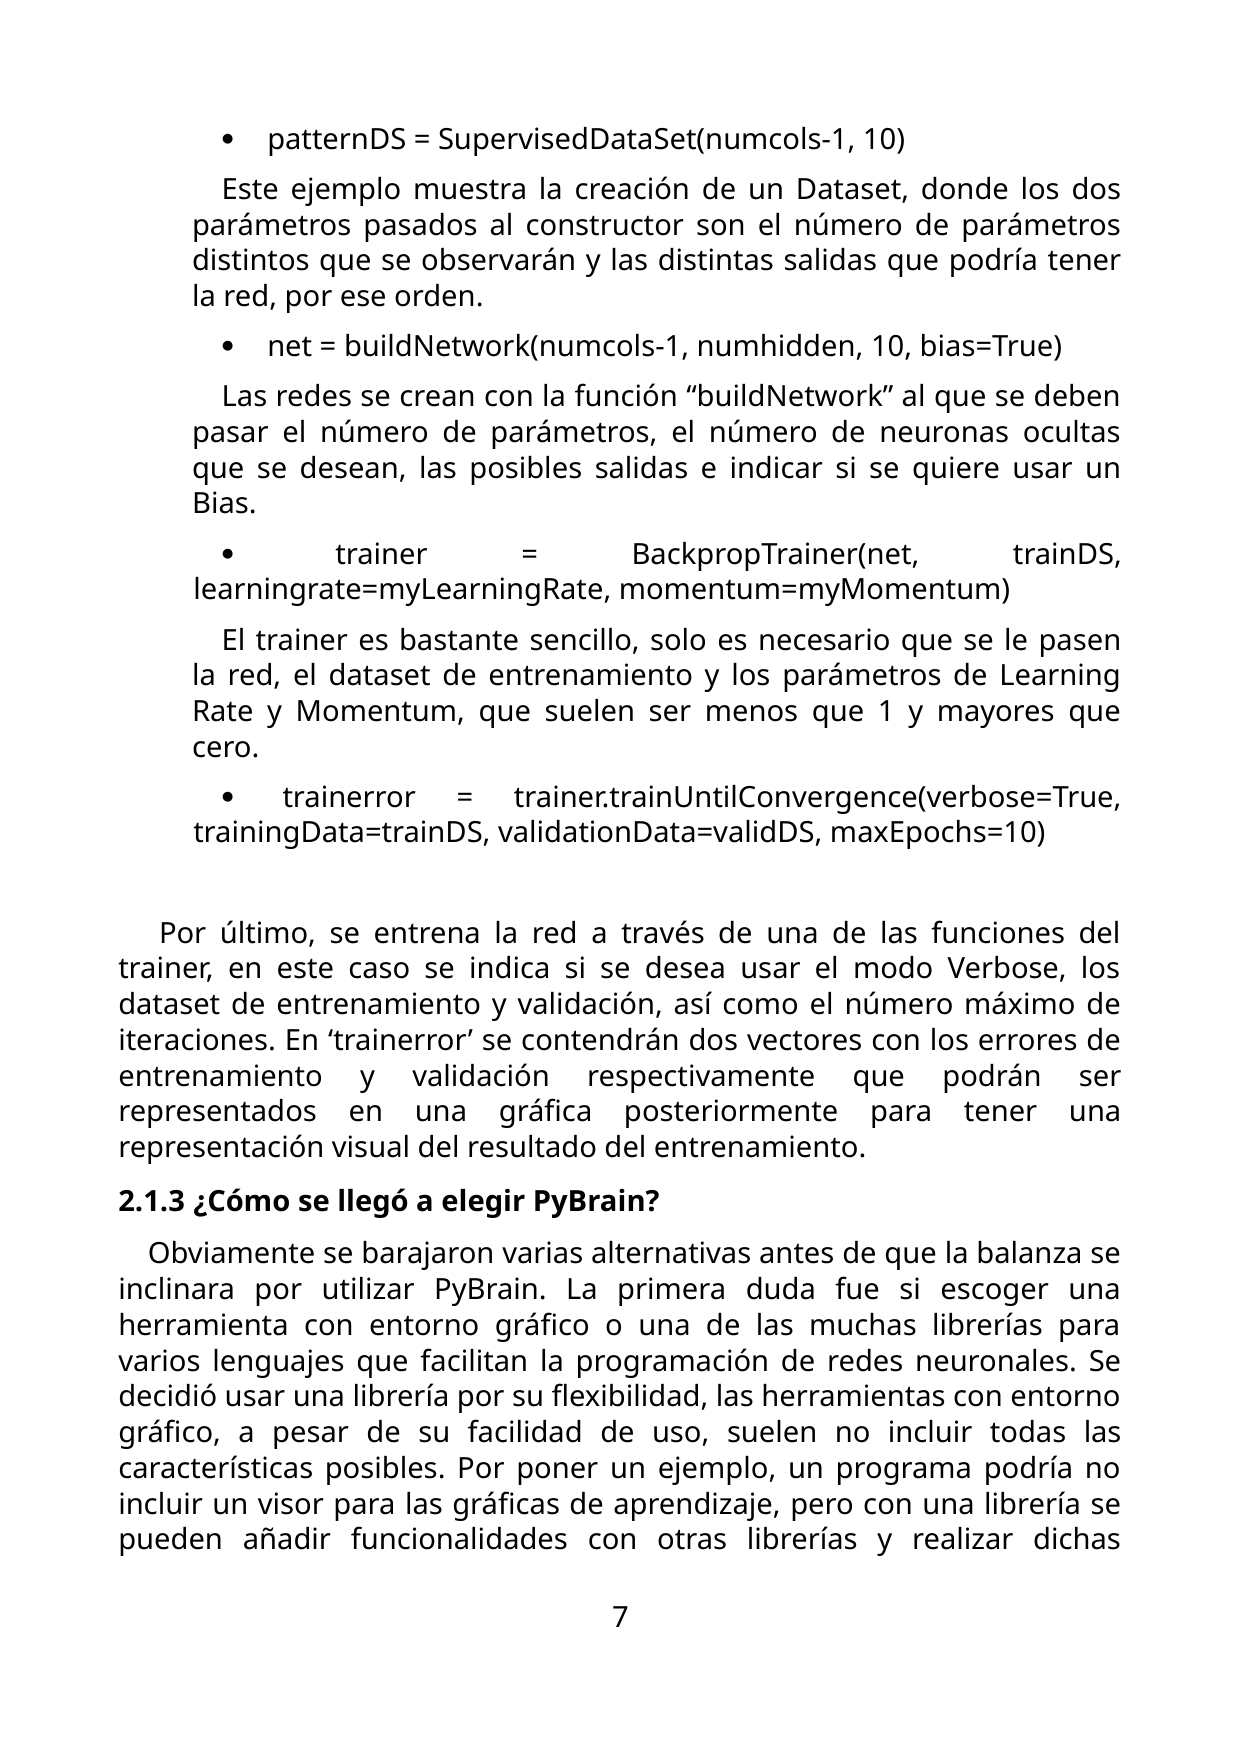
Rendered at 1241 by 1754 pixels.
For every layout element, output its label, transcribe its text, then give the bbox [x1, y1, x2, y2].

text · patternDS = SupervisedDataSet(numcols-1, 10) [193, 118, 1122, 158]
text · net = buildNetwork(numcols-1, numhidden, 10, bias=True) [193, 326, 1122, 365]
text · trainer = BackpropTrainer(net, trainDS, learningrate=myLearningRate, momentum=myMomentum) [193, 533, 1122, 608]
text Este ejemplo muestra la creación de un Dataset, donde los dos parámetros pasados al constructor son el número de parámetros distintos que se observarán y las distintas salidas que podría tener la red, por ese orden. [192, 168, 1122, 315]
text Por último, se entrena la red a través de una de las funciones del trainer, en este caso se indica si se desea usar el modo Verbose, los dataset de entrenamiento y validación, así como el número máximo de iteraciones. En ‘trainerror’ se contendrán dos vectores con los errores de entrenamiento y validación respectivamente que podrán ser representados en una gráfica posteriormente para tener una representación visual del resultado del entrenamiento. [118, 912, 1122, 1166]
text Las redes se crean con la función “buildNetwork” al que se deben pasar el número de parámetros, el número de neuronas ocultas que se desean, las posibles salidas e indicar si se quiere usar un Bias. [192, 376, 1122, 522]
subtitle ¿Cómo se llegó a elegir PyBrain? [118, 1181, 1122, 1220]
text Obviamente se barajaron varias alternativas antes de que la balanza se inclinara por utilizar PyBrain. La primera duda fue si escoger una herramienta con entorno gráfico o una de las muchas librerías para varios lenguajes que facilitan la programación de redes neuronales. Se decidió usar una librería por su flexibilidad, las herramientas con entorno gráfico, a pesar de su facilidad de uso, suelen no incluir todas las características posibles. Por poner un ejemplo, un programa podría no incluir un visor para las gráficas de aprendizaje, pero con una librería se pueden añadir funcionalidades con otras librerías y realizar dichas [118, 1233, 1122, 1558]
text · trainerror = trainer.trainUntilConvergence(verbose=True, trainingData=trainDS, validationData=validDS, maxEpochs=10) [193, 776, 1122, 851]
text El trainer es bastante sencillo, solo es necesario que se le pasen la red, el dataset de entrenamiento y los parámetros de Learning Rate y Momentum, que suelen ser menos que 1 y mayores que cero. [192, 619, 1122, 766]
